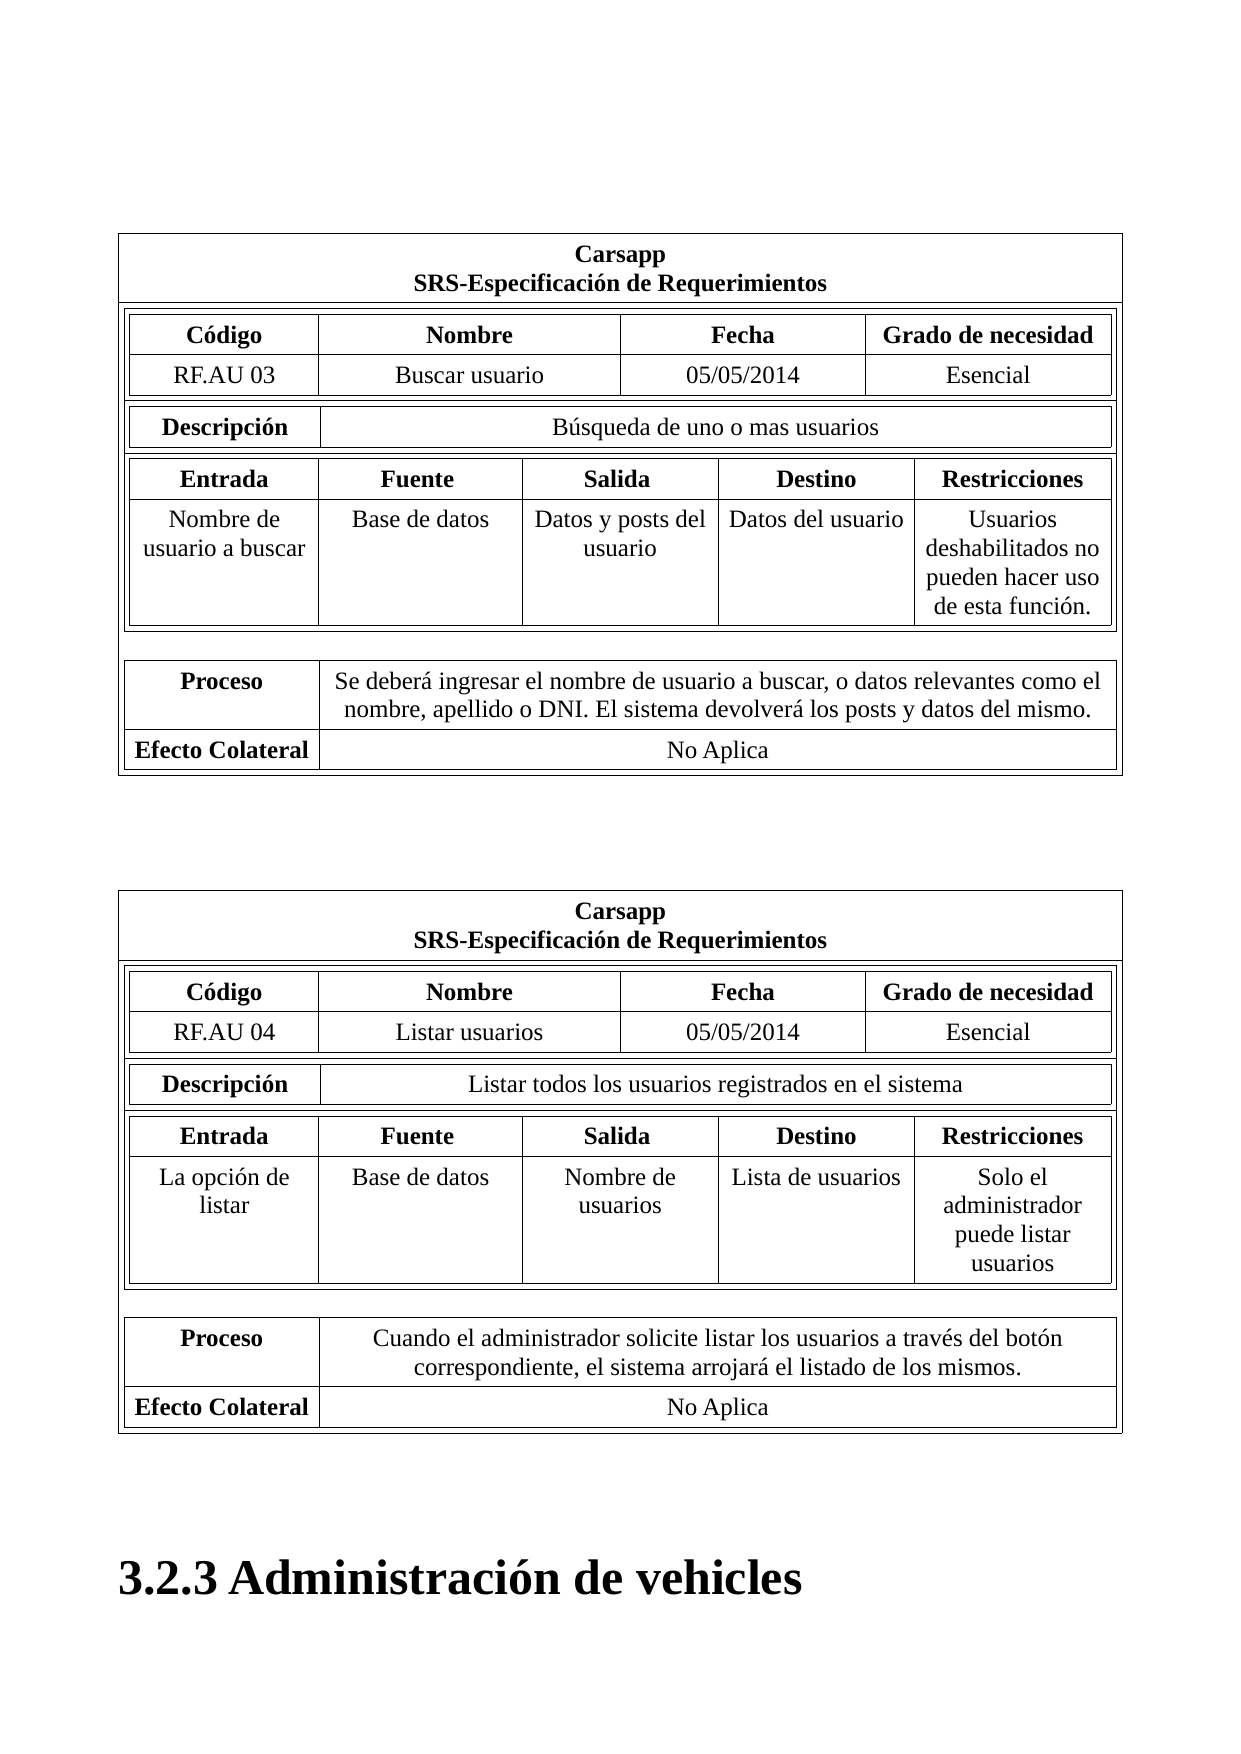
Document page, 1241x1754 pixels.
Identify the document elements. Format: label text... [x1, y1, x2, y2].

table_cell Datos y posts del usuario [523, 500, 718, 625]
table_header Cuando el administrador solicite listar los usuarios a través del botón correspondiente, el sistema arrojará el listado de los mismos. [320, 1318, 1116, 1386]
table_header Grado de necesidad [866, 972, 1111, 1011]
table_cell 05/05/2014 [621, 355, 865, 394]
table_cell La opción de listar [130, 1157, 318, 1282]
table_header Descripción [130, 407, 320, 447]
table_cell Lista de usuarios [719, 1157, 914, 1282]
table_header Código [130, 315, 318, 354]
table_cell Base de datos [319, 1157, 522, 1282]
table_cell RF.AU 03 [130, 355, 318, 394]
table_header Código [130, 972, 318, 1011]
table_header Fecha [621, 972, 865, 1011]
table_header Nombre [319, 315, 620, 354]
text 3.2.3 Administración de vehicles [118, 1548, 1122, 1605]
table_cell Esencial [866, 355, 1111, 394]
table_header Carsapp SRS-Especificación de Requerimientos [119, 234, 1122, 302]
table_cell Usuarios deshabilitados no pueden hacer uso de esta función. [915, 500, 1111, 625]
table_cell Datos del usuario [719, 500, 914, 625]
table_header Entrada [130, 1117, 318, 1156]
table_cell No Aplica [320, 730, 1116, 769]
table_header Salida [523, 459, 718, 499]
table_header Búsqueda de uno o mas usuarios [321, 407, 1111, 447]
table_header Entrada [130, 459, 318, 499]
table_header Carsapp SRS-Especificación de Requerimientos [119, 891, 1122, 959]
table_cell Nombre de usuarios [523, 1157, 718, 1282]
table_header Restricciones [915, 1117, 1111, 1156]
table_header Listar todos los usuarios registrados en el sistema [321, 1065, 1111, 1104]
table_header Restricciones [915, 459, 1111, 499]
table_cell No Aplica [320, 1387, 1116, 1427]
table_cell Efecto Colateral [125, 730, 319, 769]
table_header Proceso [125, 661, 319, 729]
table_header Destino [719, 459, 914, 499]
table_cell Solo el administrador puede listar usuarios [915, 1157, 1111, 1282]
table_header Proceso [125, 1318, 319, 1386]
table_cell Efecto Colateral [125, 1387, 319, 1427]
table_header [125, 966, 1116, 1058]
table_cell RF.AU 04 [130, 1012, 318, 1052]
table_cell [125, 1059, 1116, 1110]
table_cell Nombre de usuario a buscar [130, 500, 318, 625]
table_header [125, 309, 1116, 400]
table_header Salida [523, 1117, 718, 1156]
table_header Fuente [319, 1117, 522, 1156]
table_header Descripción [130, 1065, 320, 1104]
table_header Fuente [319, 459, 522, 499]
table_cell Buscar usuario [319, 355, 620, 394]
table_cell [125, 1111, 1116, 1288]
table_header Destino [719, 1117, 914, 1156]
table_header Se deberá ingresar el nombre de usuario a buscar, o datos relevantes como el nombre, apellido o DNI. El sistema devolverá los posts y datos del mismo. [320, 661, 1116, 729]
table_cell Base de datos [319, 500, 522, 625]
table_cell [125, 454, 1116, 631]
table_cell Esencial [866, 1012, 1111, 1052]
table_header Grado de necesidad [866, 315, 1111, 354]
table_cell [119, 303, 1122, 775]
table_cell Listar usuarios [319, 1012, 620, 1052]
table_cell 05/05/2014 [621, 1012, 865, 1052]
table_cell [119, 961, 1122, 1433]
table_header Nombre [319, 972, 620, 1011]
table_cell [125, 401, 1116, 452]
table_header Fecha [621, 315, 865, 354]
